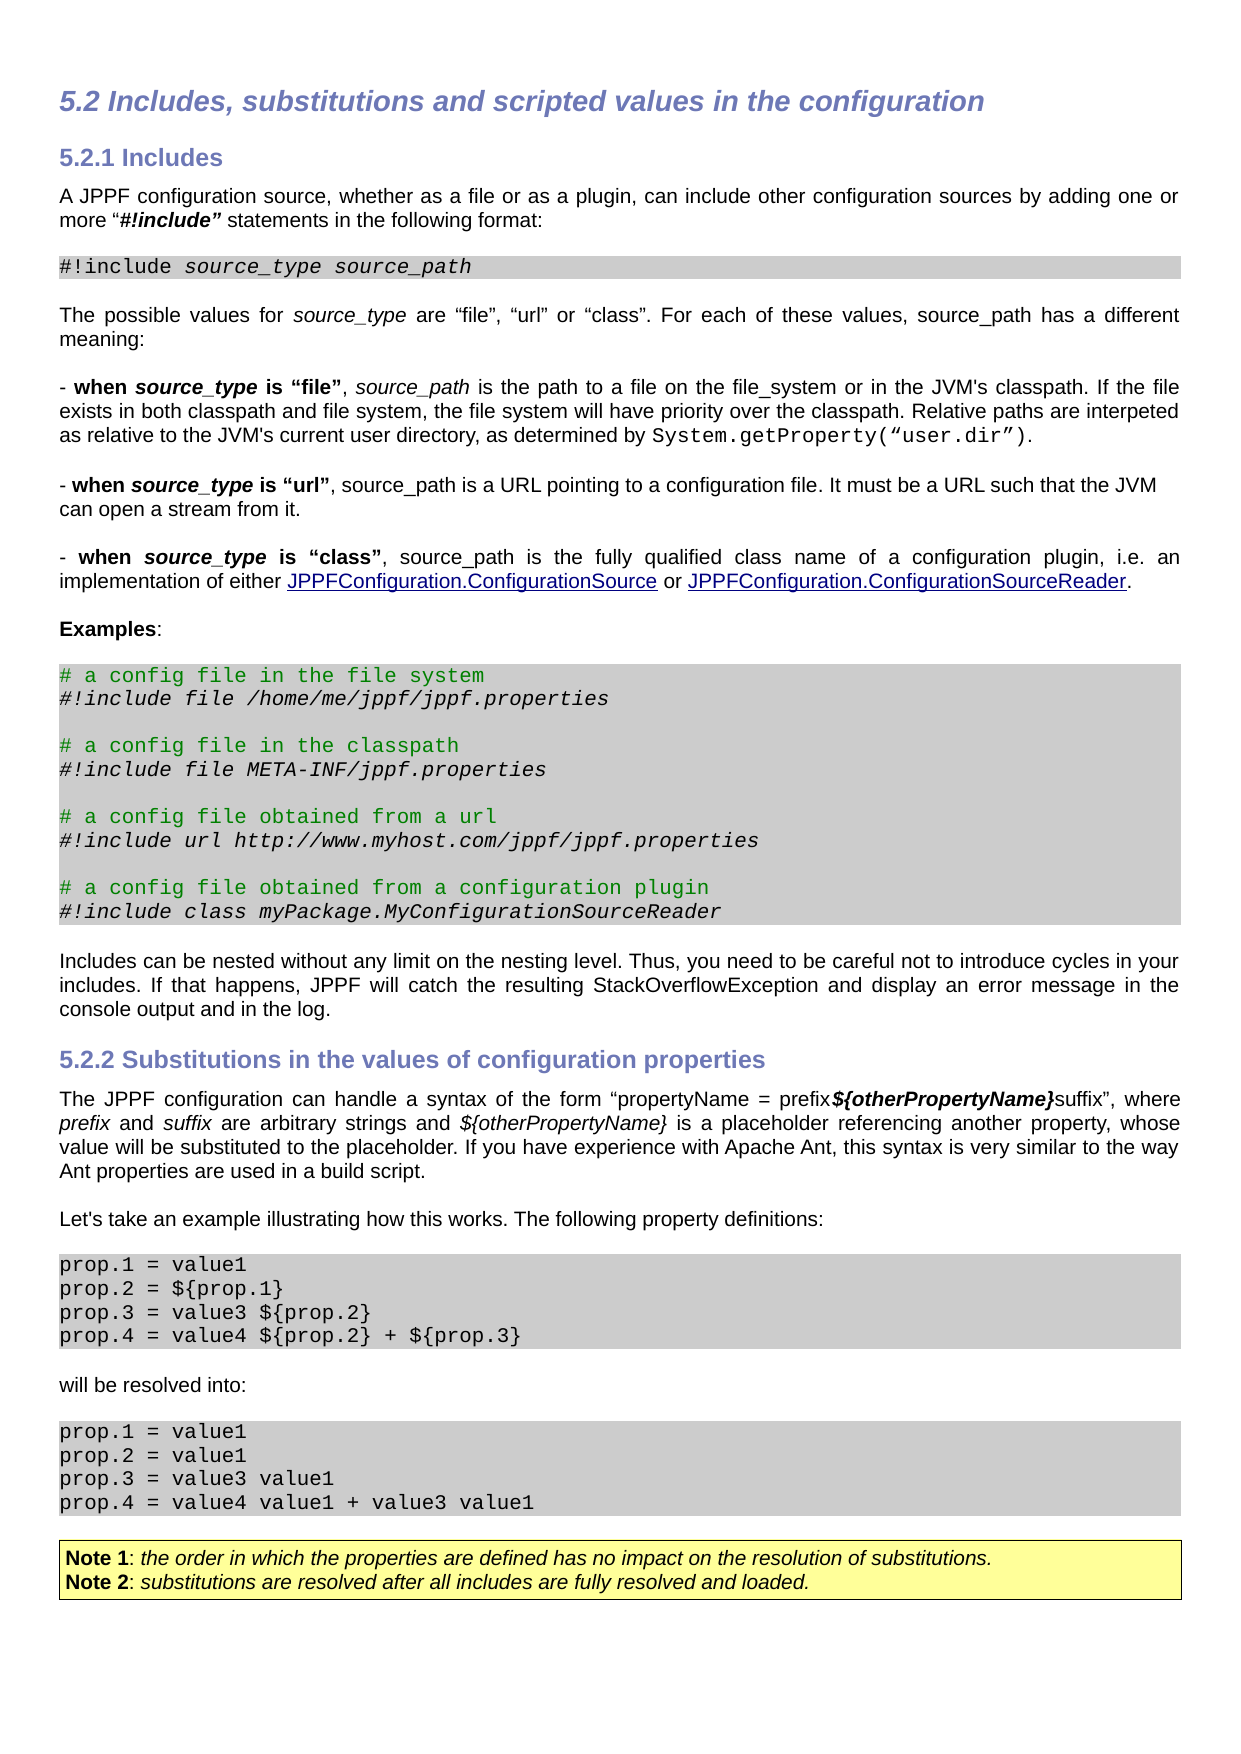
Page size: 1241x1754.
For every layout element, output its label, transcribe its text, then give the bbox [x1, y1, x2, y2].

text will be resolved into: [59, 1373, 1181, 1397]
subtitle Includes, substitutions and scripted values in the configuration [59, 84, 1181, 118]
text prop.4 = value4 value1 + value3 value1 [59, 1492, 1181, 1516]
text Includes can be nested without any limit on the nesting level. Thus, you need to be careful not to introduce cycles in your includes. If that happens, JPPF will catch the resulting StackOverflowException and display an error message in the console output and in the log. [59, 949, 1181, 1021]
text prop.1 = value1 [59, 1254, 1181, 1278]
text A JPPF configuration source, whether as a file or as a plugin, can include other configuration sources by adding one or more “#!include” statements in the following format: [59, 184, 1181, 232]
text prop.1 = value1 [59, 1421, 1181, 1444]
text # a config file in the file system [59, 664, 1181, 688]
text The possible values for source_type are “file”, “url” or “class”. For each of these values, source_path has a different meaning: [59, 303, 1181, 351]
text prop.3 = value3 ${prop.2} [59, 1302, 1181, 1325]
text # a config file in the classpath [59, 736, 1181, 759]
text #!include url http://www.myhost.com/jppf/jppf.properties [59, 830, 1181, 854]
text #!include source_type source_path [59, 256, 1181, 279]
text - when source_type is “url”, source_path is a URL pointing to a configuration file. It must be a URL such that the JVM can open a stream from it. [59, 473, 1181, 521]
text #!include file /home/me/jppf/jppf.properties [59, 688, 1181, 712]
text Note 2: substitutions are resolved after all includes are fully resolved and loaded. [60, 1563, 1181, 1599]
text #!include file META-INF/jppf.properties [59, 759, 1181, 783]
text The JPPF configuration can handle a syntax of the form “propertyName = prefix${otherPropertyName}suffix”, where prefix and suffix are arbitrary strings and ${otherPropertyName} is a placeholder referencing another property, whose value will be substituted to the placeholder. If you have experience with Apache Ant, this syntax is very similar to the way Ant properties are used in a build script. [59, 1087, 1181, 1183]
subtitle Includes [59, 143, 1181, 171]
text Note 1: the order in which the properties are defined has no impact on the resolution of substitutions. [60, 1541, 1181, 1563]
text Let's take an example illustrating how this works. The following property definitions: [59, 1207, 1181, 1231]
text prop.3 = value3 value1 [59, 1468, 1181, 1492]
text - when source_type is “file”, source_path is the path to a file on the file_system or in the JVM's classpath. If the file exists in both classpath and file system, the file system will have priority over the classpath. Relative paths are interpeted as relative to the JVM's current user directory, as determined by System.getProperty(“user.dir”). [59, 375, 1181, 449]
text Examples: [59, 617, 1181, 641]
text - when source_type is “class”, source_path is the fully qualified class name of a configuration plugin, i.e. an implementation of either JPPFConfiguration.ConfigurationSource or JPPFConfiguration.ConfigurationSourceReader. [59, 545, 1181, 593]
text prop.2 = value1 [59, 1444, 1181, 1468]
text prop.2 = ${prop.1} [59, 1278, 1181, 1302]
text #!include class myPackage.MyConfigurationSourceReader [59, 901, 1181, 925]
text prop.4 = value4 ${prop.2} + ${prop.3} [59, 1325, 1181, 1349]
text # a config file obtained from a url [59, 806, 1181, 830]
text # a config file obtained from a configuration plugin [59, 877, 1181, 901]
subtitle Substitutions in the values of configuration properties [59, 1046, 1181, 1074]
